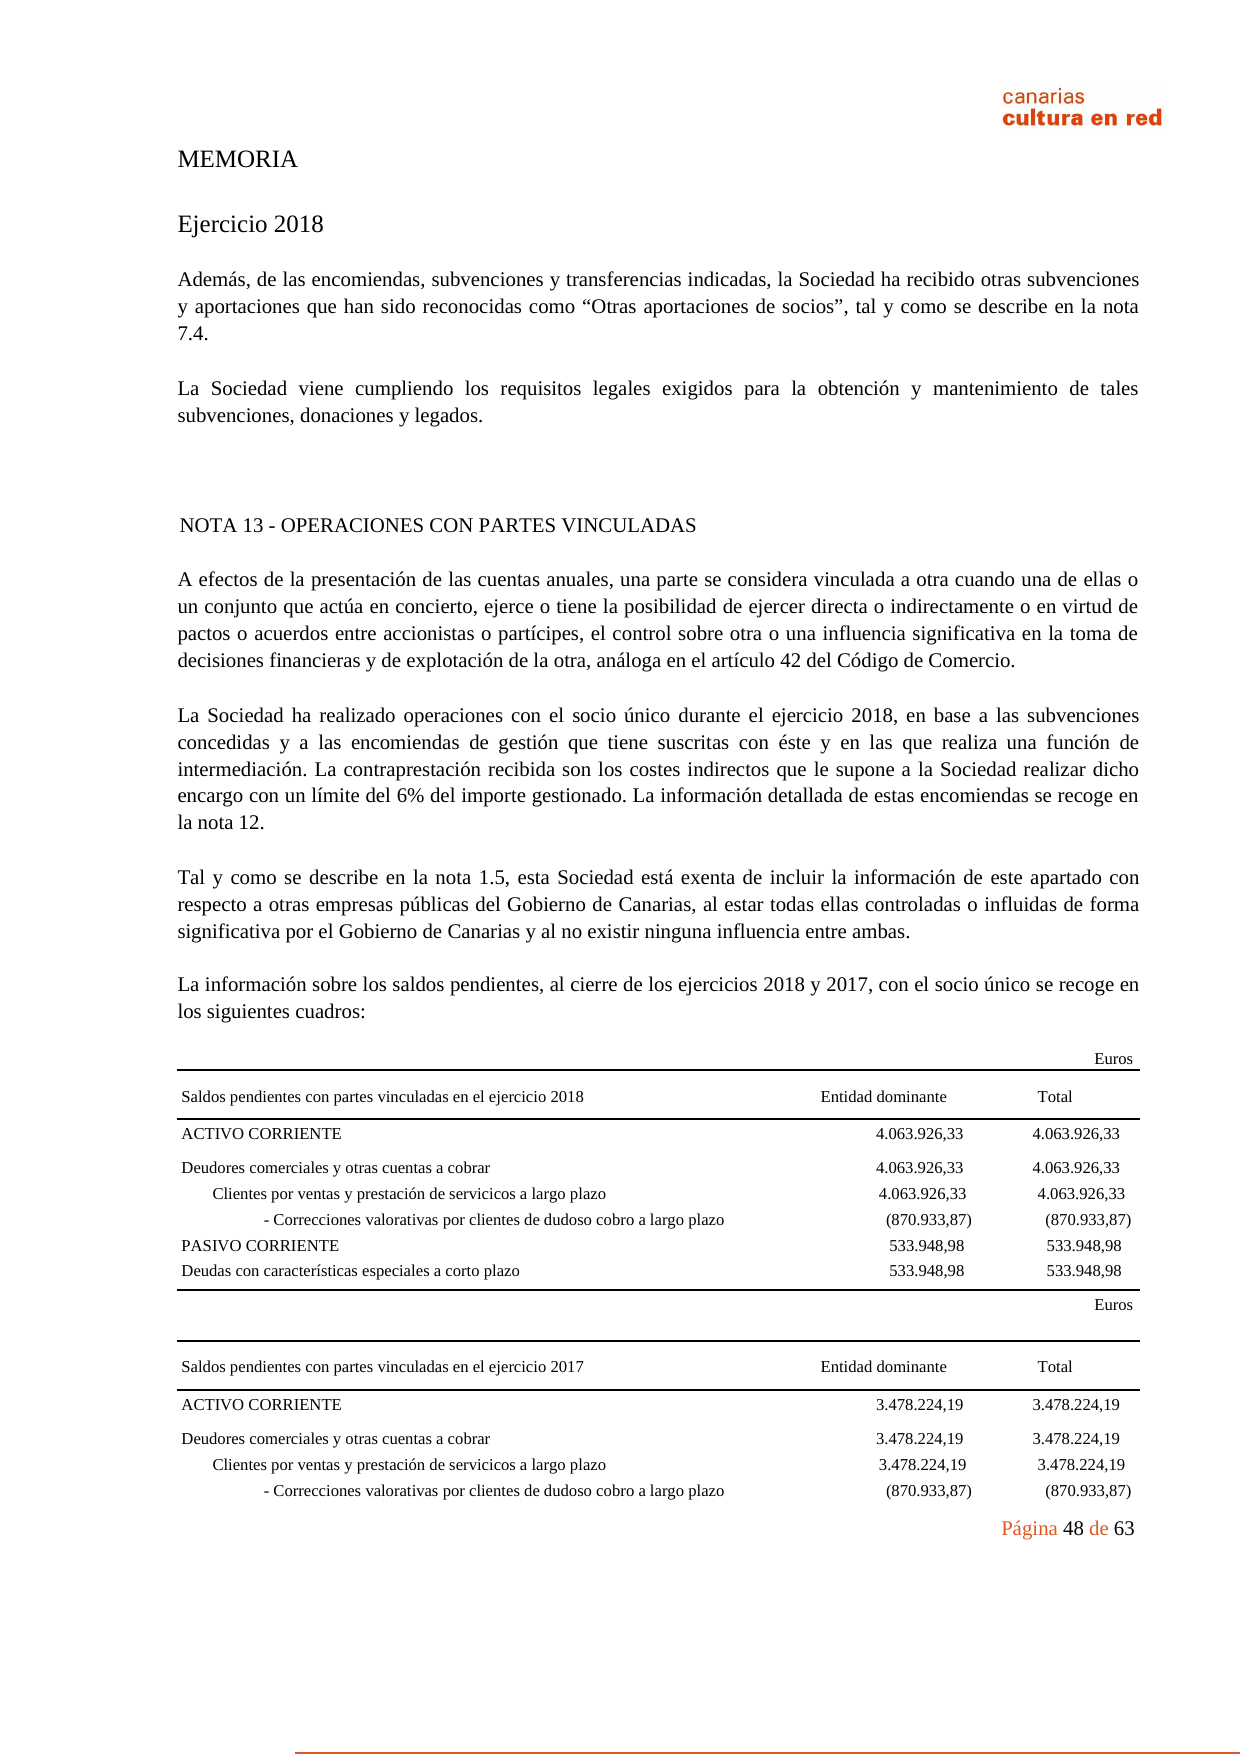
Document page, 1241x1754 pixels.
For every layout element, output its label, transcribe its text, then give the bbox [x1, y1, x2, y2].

table_cell (870.933,87) [820, 1477, 1032, 1503]
text Tal y como se describe en la nota 1.5, esta Sociedad está exenta de incluir la información de este apartado con respecto a otras empresas públicas del Gobierno de Canarias, al estar todas ellas controladas o influidas de forma significativa por el Gobierno de Canarias y al no existir ninguna influencia entre ambas. [177, 865, 1141, 943]
table_cell - Correcciones valorativas por clientes de dudoso cobro a largo plazo [177, 1477, 820, 1503]
table_cell 3.478.224,19 [1032, 1425, 1140, 1450]
table_cell Entidad dominante [820, 1342, 1032, 1389]
table_header Saldos pendientes con partes vinculadas en el ejercicio 2018 [177, 1071, 820, 1118]
text La información sobre los saldos pendientes, al cierre de los ejercicios 2018 y 2017, con el socio único se recoge en los siguientes cuadros: [177, 972, 1141, 1023]
table_cell 3.478.224,19 [820, 1450, 1032, 1477]
table_cell (870.933,87) [1032, 1477, 1140, 1503]
table_cell 533.948,98 [820, 1257, 1032, 1289]
table_header Entidad dominante [820, 1071, 1032, 1118]
table_cell (870.933,87) [1032, 1206, 1140, 1232]
table_cell Deudores comerciales y otras cuentas a cobrar [177, 1154, 820, 1180]
table_cell 3.478.224,19 [820, 1391, 1032, 1424]
table_cell Saldos pendientes con partes vinculadas en el ejercicio 2017 [177, 1342, 820, 1389]
table_cell 533.948,98 [820, 1232, 1032, 1257]
table_cell Clientes por ventas y prestación de servicicos a largo plazo [177, 1180, 820, 1206]
table_cell 4.063.926,33 [1032, 1154, 1140, 1180]
table_cell ACTIVO CORRIENTE [177, 1120, 820, 1154]
table_cell 4.063.926,33 [820, 1120, 1032, 1154]
table_cell ACTIVO CORRIENTE [177, 1391, 820, 1424]
table_cell [177, 1291, 820, 1340]
table_cell PASIVO CORRIENTE [177, 1232, 820, 1257]
table_cell Deudas con características especiales a corto plazo [177, 1257, 820, 1289]
table_header Total [1032, 1071, 1140, 1118]
table_cell 4.063.926,33 [1032, 1180, 1140, 1206]
table_cell Euros [1032, 1291, 1140, 1340]
text A efectos de la presentación de las cuentas anuales, una parte se considera vinculada a otra cuando una de ellas o un conjunto que actúa en concierto, ejerce o tiene la posibilidad de ejercer directa o indirectamente o en virtud de pactos o acuerdos entre accionistas o partícipes, el control sobre otra o una influencia significativa en la toma de decisiones financieras y de explotación de la otra, análoga en el artículo 42 del Código de Comercio. [177, 567, 1141, 672]
text Además, de las encomiendas, subvenciones y transferencias indicadas, la Sociedad ha recibido otras subvenciones y aportaciones que han sido reconocidas como “Otras aportaciones de socios”, tal y como se describe en la nota 7.4. [177, 267, 1141, 345]
table_cell 4.063.926,33 [820, 1154, 1032, 1180]
table_cell 3.478.224,19 [1032, 1450, 1140, 1477]
table_cell 3.478.224,19 [820, 1425, 1032, 1450]
table_cell 533.948,98 [1032, 1257, 1140, 1289]
table_cell (870.933,87) [820, 1206, 1032, 1232]
text La Sociedad ha realizado operaciones con el socio único durante el ejercicio 2018, en base a las subvenciones concedidas y a las encomiendas de gestión que tiene suscritas con éste y en las que realiza una función de intermediación. La contraprestación recibida son los costes indirectos que le supone a la Sociedad realizar dicho encargo con un límite del 6% del importe gestionado. La información detallada de estas encomiendas se recoge en la nota 12. [177, 703, 1141, 834]
table_cell 4.063.926,33 [1032, 1120, 1140, 1154]
table_cell Deudores comerciales y otras cuentas a cobrar [177, 1425, 820, 1450]
table_cell Clientes por ventas y prestación de servicicos a largo plazo [177, 1450, 820, 1477]
text NOTA 13 - OPERACIONES CON PARTES VINCULADAS [179, 512, 1155, 537]
table_cell Total [1032, 1342, 1140, 1389]
table_cell - Correcciones valorativas por clientes de dudoso cobro a largo plazo [177, 1206, 820, 1232]
table_cell [820, 1291, 1032, 1340]
text Euros [177, 1049, 1133, 1068]
table_cell 533.948,98 [1032, 1232, 1140, 1257]
text La Sociedad viene cumpliendo los requisitos legales exigidos para la obtención y mantenimiento de tales subvenciones, donaciones y legados. [177, 376, 1141, 427]
table_cell 3.478.224,19 [1032, 1391, 1140, 1424]
table_cell 4.063.926,33 [820, 1180, 1032, 1206]
